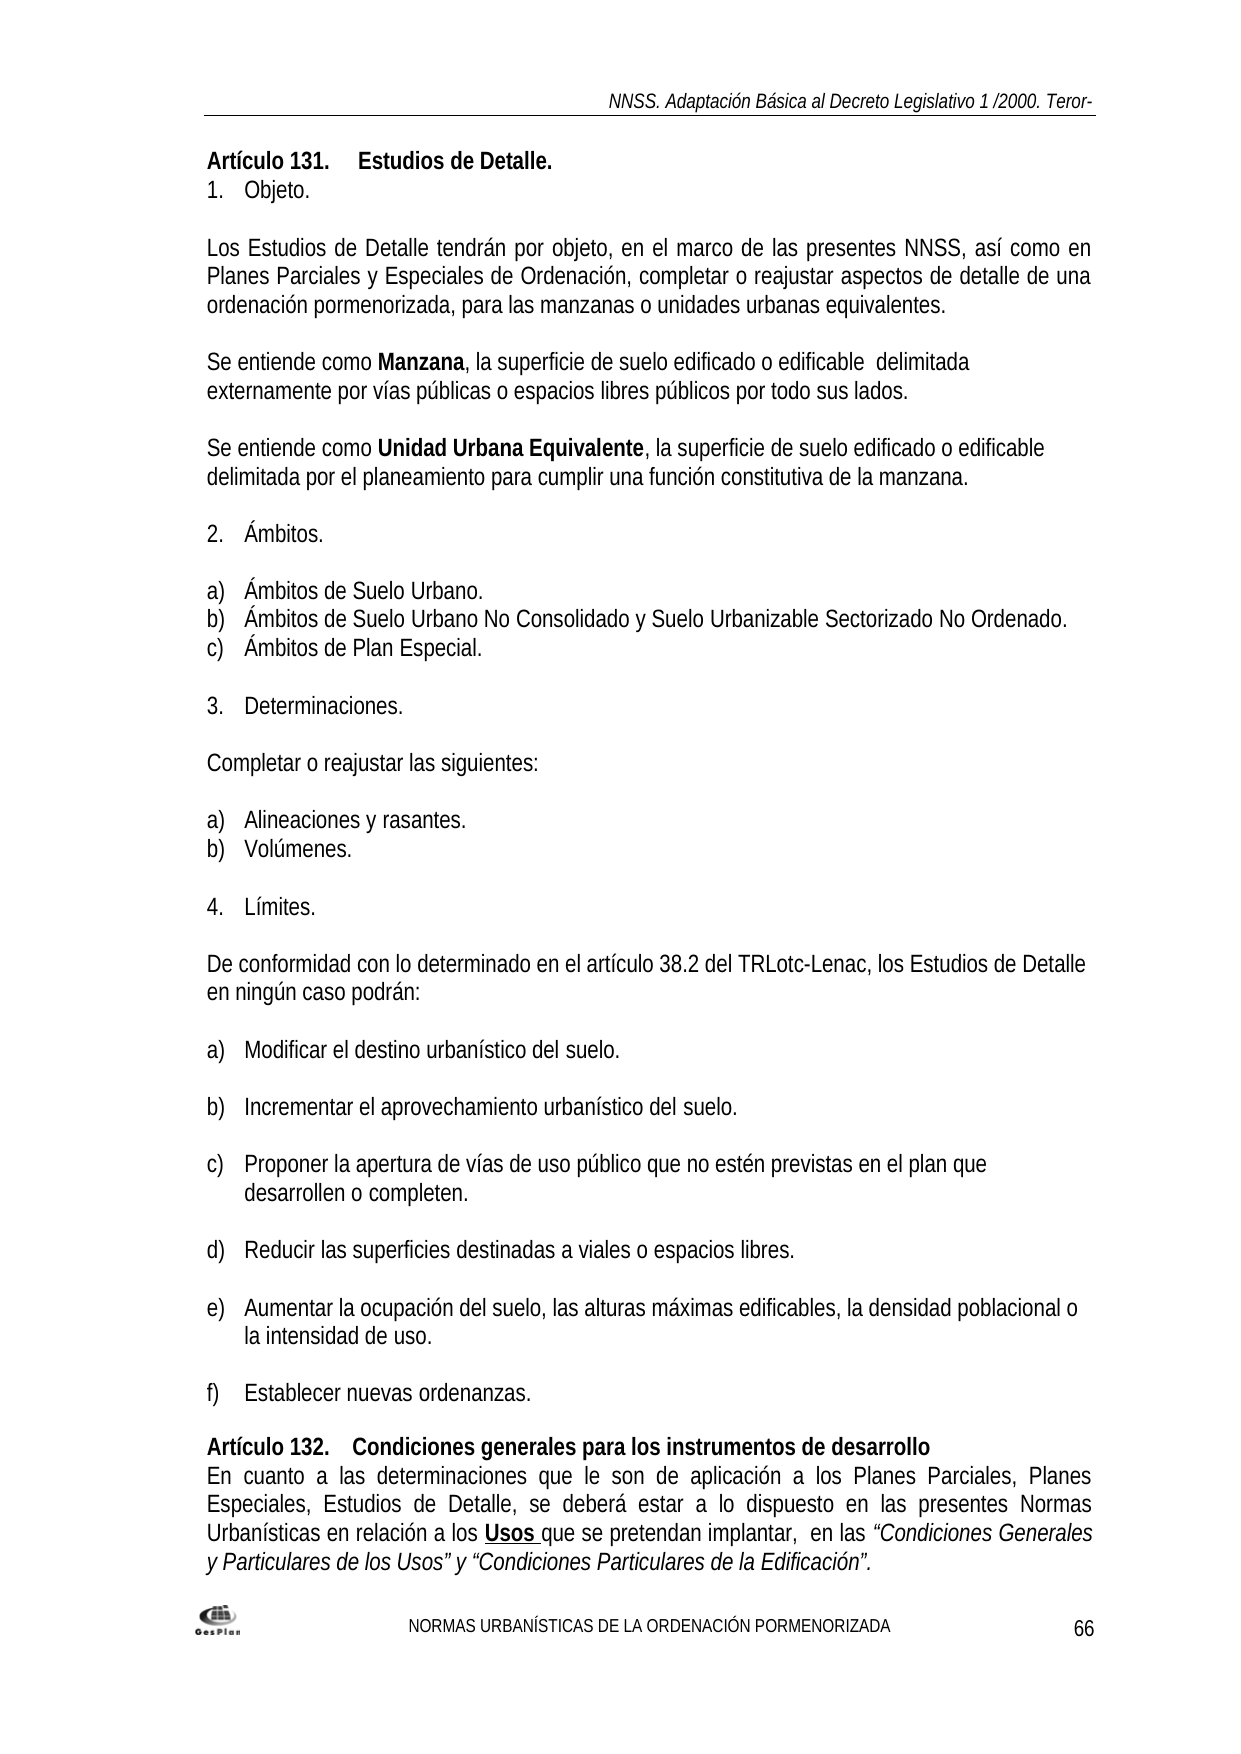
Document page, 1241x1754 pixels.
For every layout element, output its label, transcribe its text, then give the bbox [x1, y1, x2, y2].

subtitle Artículo 131. Estudios de Detalle. [207, 147, 1109, 175]
list Modificar el destino urbanístico del suelo. [207, 1035, 1109, 1063]
list Aumentar la ocupación del suelo, las alturas máximas edificables, la densidad poblacional o la intensidad de uso. [207, 1292, 1093, 1350]
list Alineaciones y rasantes. [207, 806, 1109, 834]
text Los Estudios de Detalle tendrán por objeto, en el marco de las presentes NNSS, así como en Planes Parciales y Especiales de Ordenación, completar o reajustar aspectos de detalle de una ordenación pormenorizada, para las manzanas o unidades urbanas equivalentes. [207, 233, 1093, 318]
list Ámbitos. [207, 519, 1109, 548]
list Objeto. [207, 175, 1109, 204]
text Se entiende como Unidad Urbana Equivalente, la superficie de suelo edificado o edificable delimitada por el planeamiento para cumplir una función constitutiva de la manzana. [207, 433, 1109, 490]
list Determinaciones. [207, 691, 1109, 719]
text En cuanto a las determinaciones que le son de aplicación a los Planes Parciales, Planes Especiales, Estudios de Detalle, se deberá estar a lo dispuesto en las presentes Normas Urbanísticas en relación a los Usos que se pretendan implantar, en las “Condiciones Generales y Particulares de los Usos” y “Condiciones Particulares de la Edificación”. [207, 1461, 1093, 1575]
subtitle Artículo 132. Condiciones generales para los instrumentos de desarrollo [207, 1432, 1109, 1461]
list Ámbitos de Plan Especial. [207, 634, 1109, 662]
list Ámbitos de Suelo Urbano. [207, 576, 1109, 605]
list Límites. [207, 891, 1109, 920]
list Volúmenes. [207, 834, 1109, 863]
list Establecer nuevas ordenanzas. [207, 1378, 1109, 1407]
list Reducir las superficies destinadas a viales o espacios libres. [207, 1235, 1109, 1264]
list Proponer la apertura de vías de uso público que no estén previstas en el plan que desarrollen o completen. [207, 1149, 1093, 1207]
text Completar o reajustar las siguientes: [207, 748, 1109, 777]
list Incrementar el aprovechamiento urbanístico del suelo. [207, 1092, 1109, 1121]
text De conformidad con lo determinado en el artículo 38.2 del TRLotc-Lenac, los Estudios de Detalle en ningún caso podrán: [207, 949, 1109, 1006]
text Se entiende como Manzana, la superficie de suelo edificado o edificable delimitada externamente por vías públicas o espacios libres públicos por todo sus lados. [207, 347, 1081, 404]
picture [195, 1605, 240, 1635]
list Ámbitos de Suelo Urbano No Consolidado y Suelo Urbanizable Sectorizado No Ordenado. [207, 605, 1109, 634]
